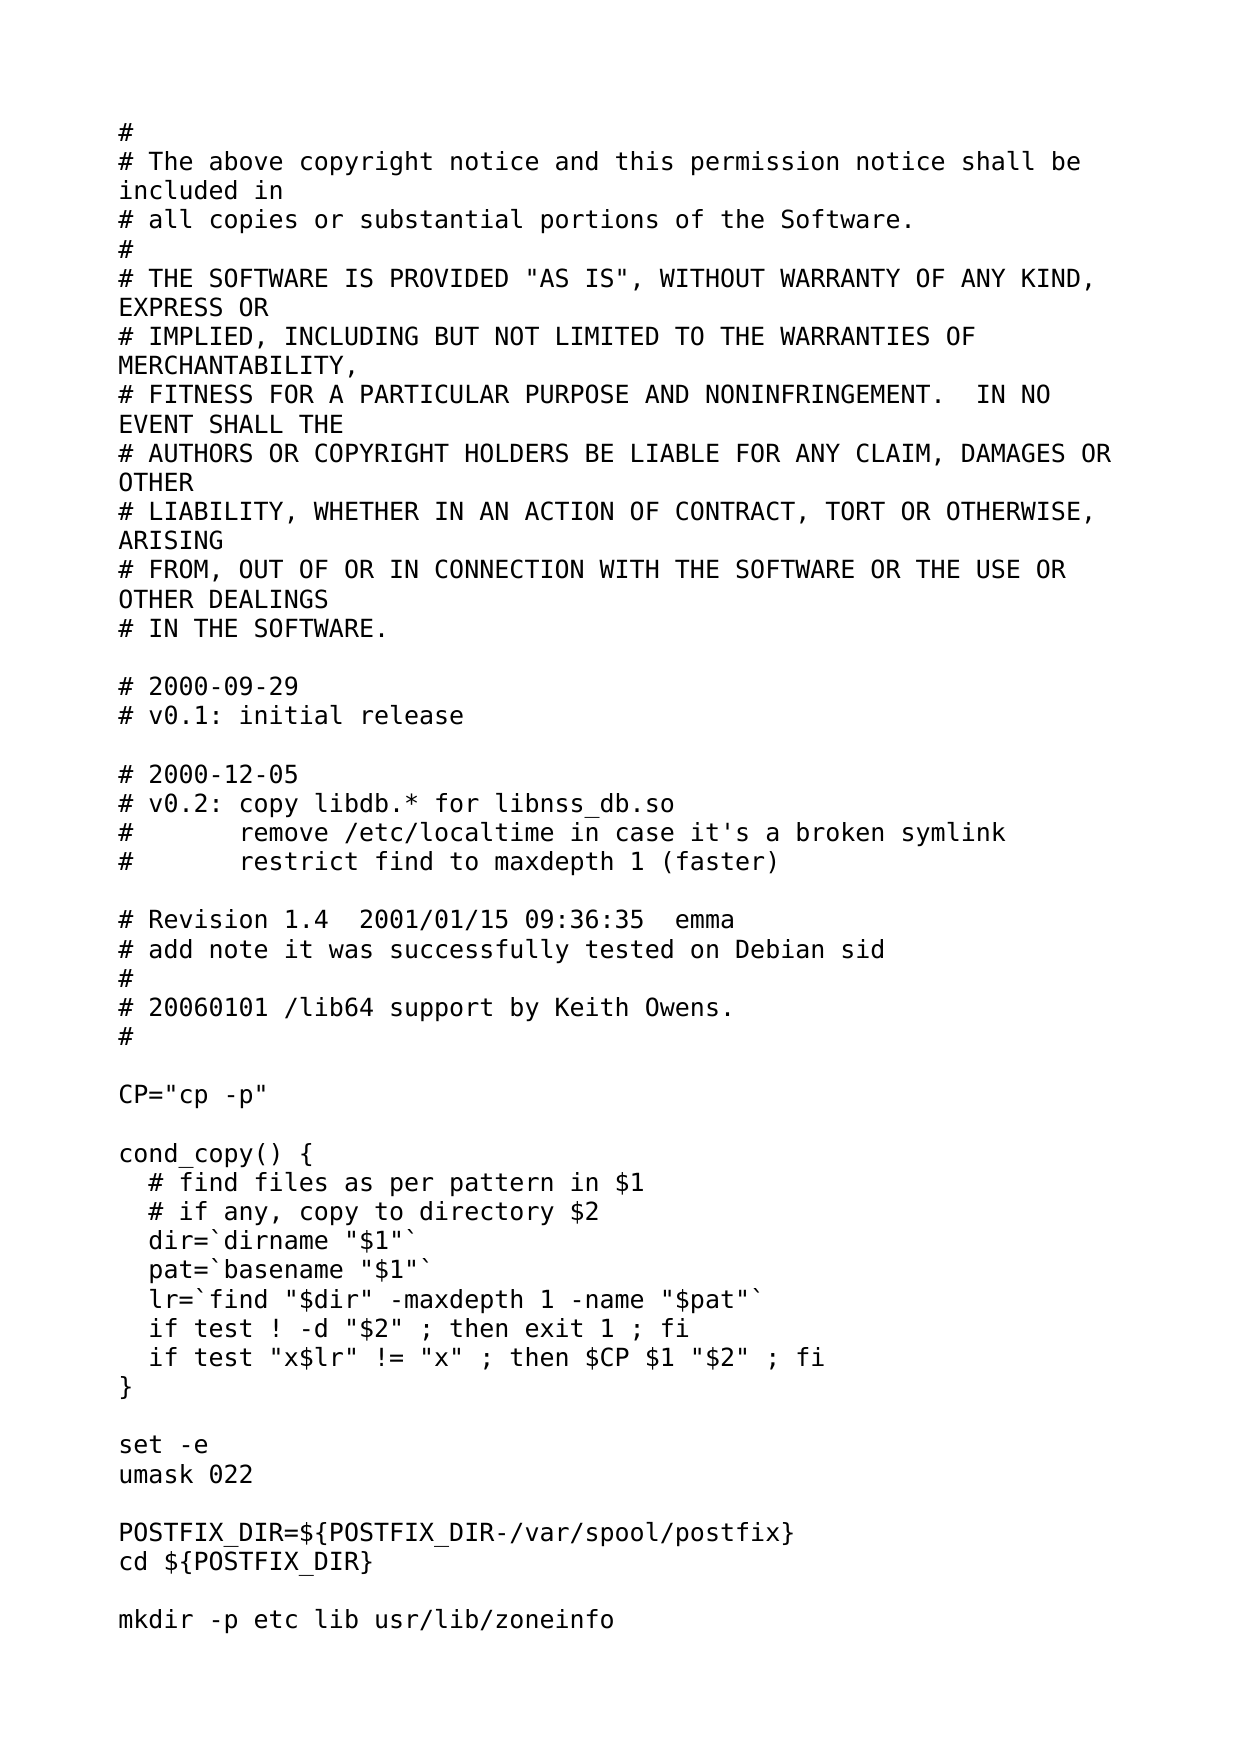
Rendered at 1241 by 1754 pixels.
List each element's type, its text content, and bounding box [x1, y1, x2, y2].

text # # The above copyright notice and this permission notice shall be included in # all copies or substantial portions of the Software. # # THE SOFTWARE IS PROVIDED "AS IS", WITHOUT WARRANTY OF ANY KIND, EXPRESS OR # IMPLIED, INCLUDING BUT NOT LIMITED TO THE WARRANTIES OF MERCHANTABILITY, # FITNESS FOR A PARTICULAR PURPOSE AND NONINFRINGEMENT. IN NO EVENT SHALL THE # AUTHORS OR COPYRIGHT HOLDERS BE LIABLE FOR ANY CLAIM, DAMAGES OR OTHER # LIABILITY, WHETHER IN AN ACTION OF CONTRACT, TORT OR OTHERWISE, ARISING # FROM, OUT OF OR IN CONNECTION WITH THE SOFTWARE OR THE USE OR OTHER DEALINGS # IN THE SOFTWARE. # 2000-09-29 # v0.1: initial release # 2000-12-05 # v0.2: copy libdb.* for libnss_db.so # remove /etc/localtime in case it's a broken symlink # restrict find to maxdepth 1 (faster) # Revision 1.4 2001/01/15 09:36:35 emma # add note it was successfully tested on Debian sid # # 20060101 /lib64 support by Keith Owens. # CP="cp -p" cond_copy() { # find files as per pattern in $1 # if any, copy to directory $2 dir=`dirname "$1"` pat=`basename "$1"` lr=`find "$dir" -maxdepth 1 -name "$pat"` if test ! -d "$2" ; then exit 1 ; fi if test "x$lr" != "x" ; then $CP $1 "$2" ; fi } set -e umask 022 POSTFIX_DIR=${POSTFIX_DIR-/var/spool/postfix} cd ${POSTFIX_DIR} mkdir -p etc lib usr/lib/zoneinfo [118, 118, 1122, 1635]
